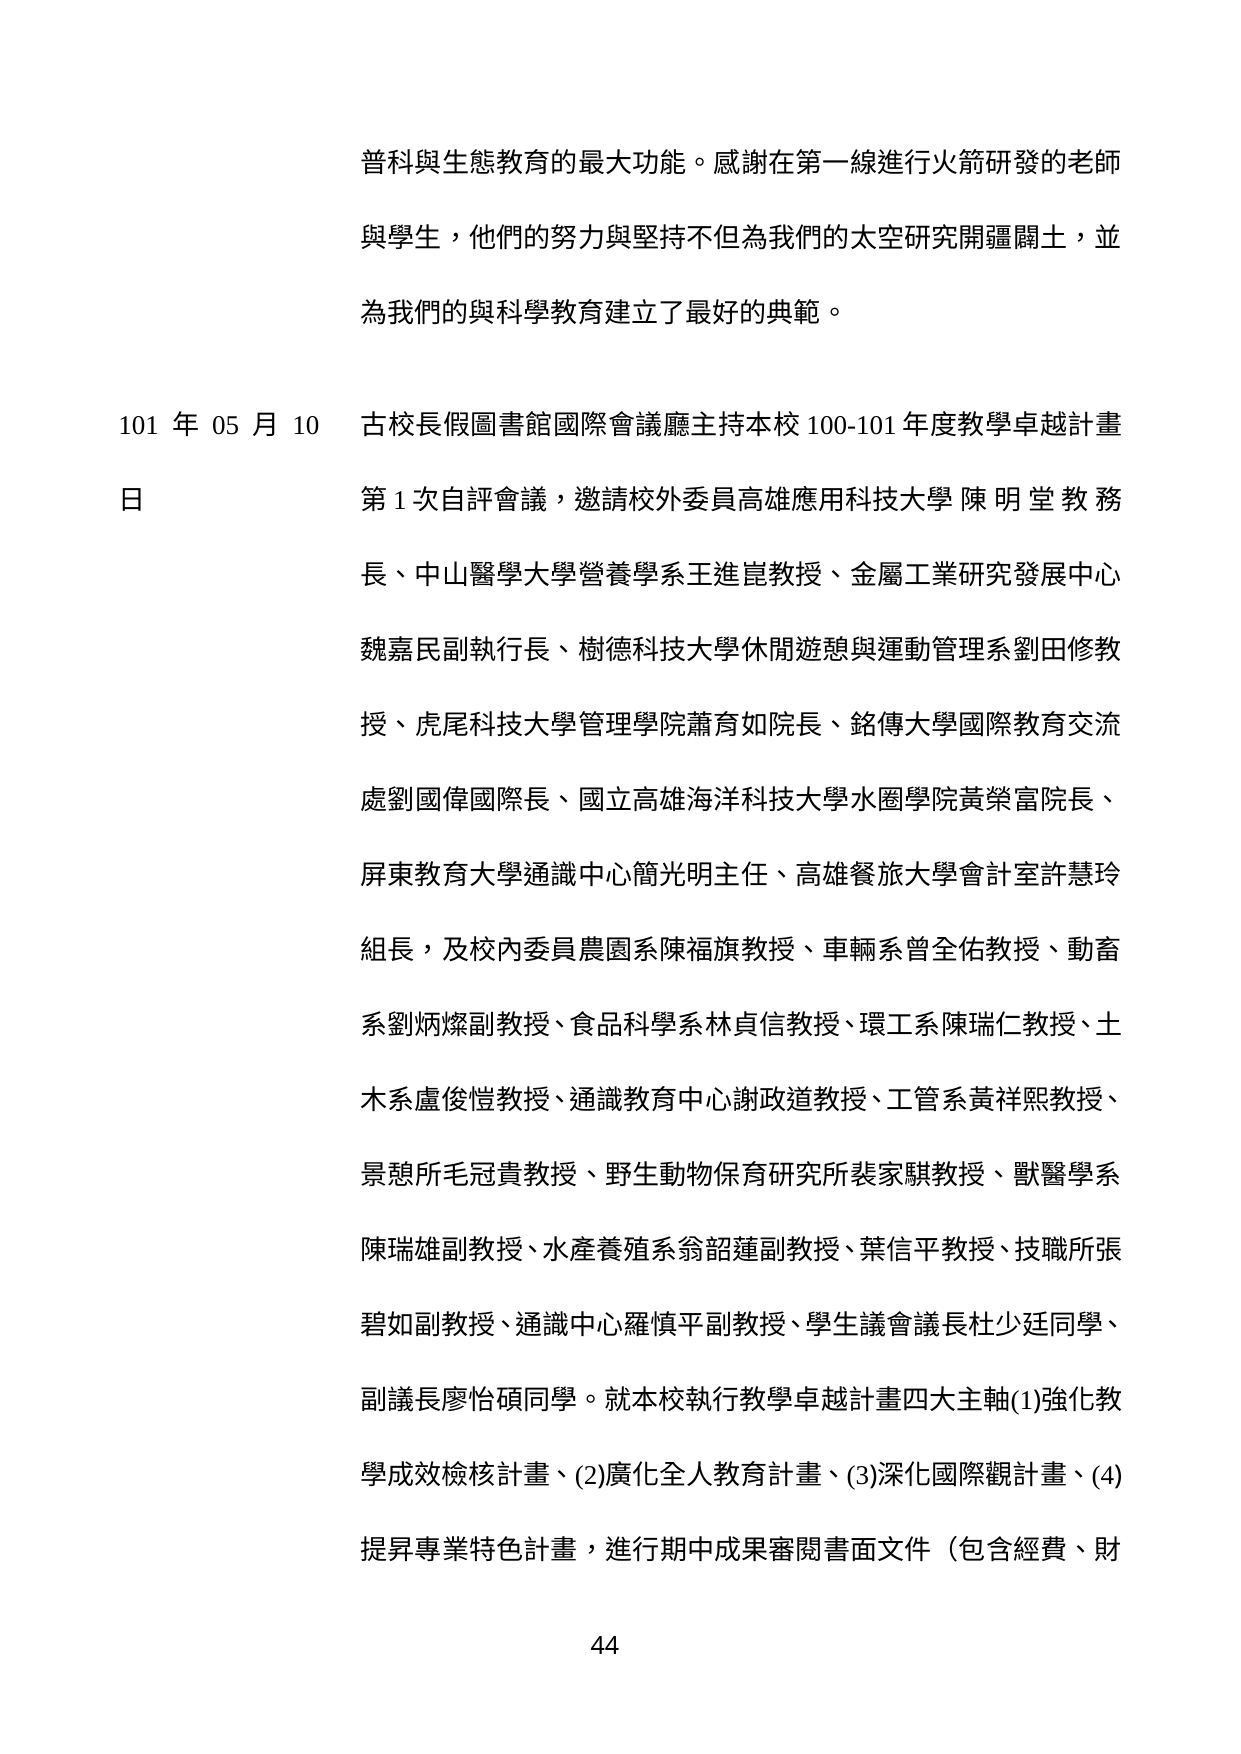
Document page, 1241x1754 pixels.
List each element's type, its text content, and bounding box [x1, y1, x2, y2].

table_cell [115, 123, 322, 385]
table_cell [322, 385, 357, 1585]
table_cell [322, 123, 357, 385]
table_cell 古校長假圖書館國際會議廳主持本校100-101年度教學卓越計畫第1次自評會議，邀請校外委員高雄應用科技大學 陳明堂教務長、中山醫學大學營養學系王進崑教授、金屬工業研究發展中心魏嘉民副執行長、樹德科技大學休閒遊憩與運動管理系劉田修教授、虎尾科技大學管理學院蕭育如院長、銘傳大學國際教育交流處劉國偉國際長、國立高雄海洋科技大學水圈學院黃榮富院長、屏東教育大學通識中心簡光明主任、高雄餐旅大學會計室許慧玲組長，及校內委員農園系陳福旗教授、車輛系曾全佑教授、動畜系劉炳燦副教授、食品科學系林貞信教授、環工系陳瑞仁教授、土木系盧俊愷教授、通識教育中心謝政道教授、工管系黃祥熙教授、景憩所毛冠貴教授、野生動物保育研究所裴家騏教授、獸醫學系陳瑞雄副教授、水產養殖系翁韶蓮副教授、葉信平教授、技職所張碧如副教授、通識中心羅慎平副教授、學生議會議長杜少廷同學、副議長廖怡碩同學。就本校執行教學卓越計畫四大主軸(1)強化教學成效檢核計畫、(2)廣化全人教育計畫、(3)深化國際觀計畫、(4)提昇專業特色計畫，進行期中成果審閱書面文件（包含經費、財 [358, 385, 1125, 1585]
table_cell 普科與生態教育的最大功能。感謝在第一線進行火箭研發的老師與學生，他們的努力與堅持不但為我們的太空研究開疆闢土，並為我們的與科學教育建立了最好的典範。 [358, 123, 1125, 385]
table_cell 101年05月10日 [115, 385, 322, 1585]
